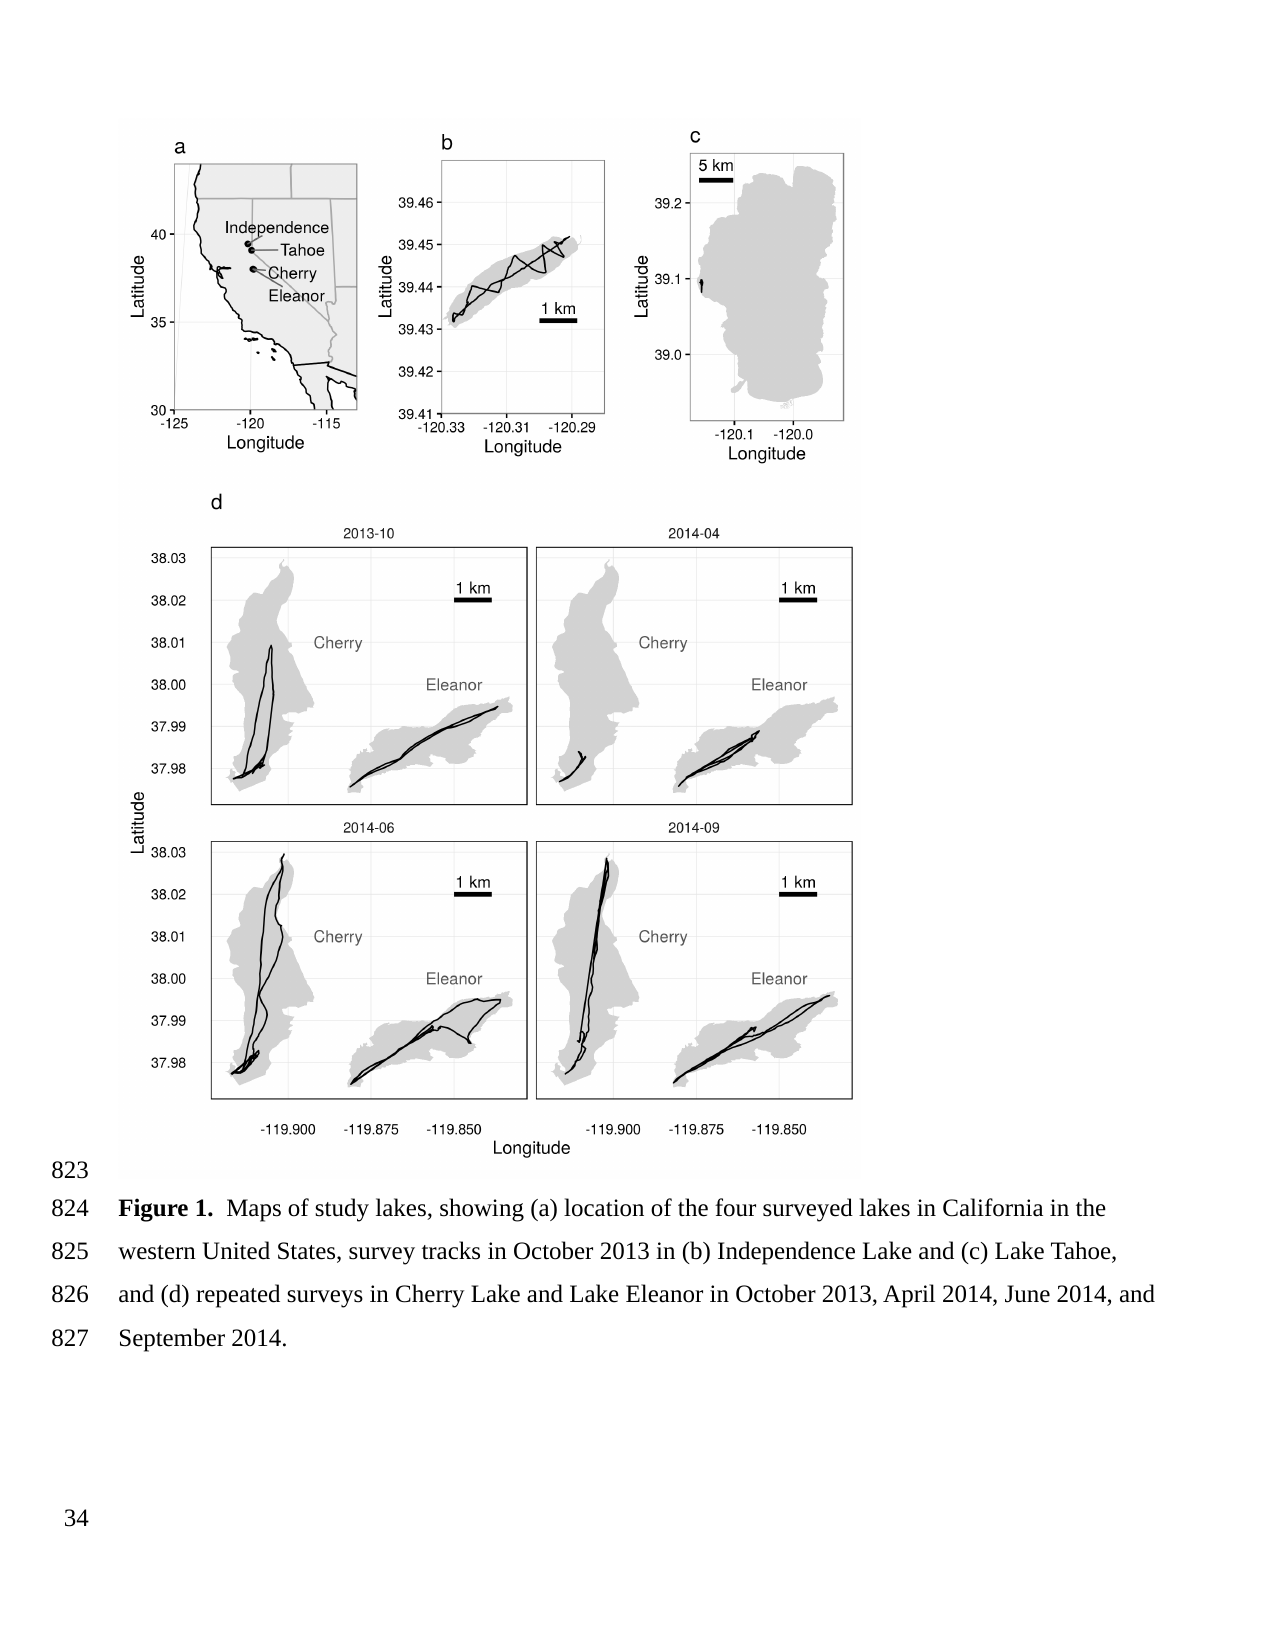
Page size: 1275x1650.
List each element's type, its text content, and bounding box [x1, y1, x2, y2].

text Figure 1. Maps of study lakes, showing (a) location of the four surveyed lakes in California in the western United States, survey tracks in October 2013 in (b) Independence Lake and (c) Lake Tahoe, and (d) repeated surveys in Cherry Lake and Lake Eleanor in October 2013, April 2014, June 2014, and September 2014. [118, 1193, 1157, 1351]
picture [118, 118, 861, 1179]
